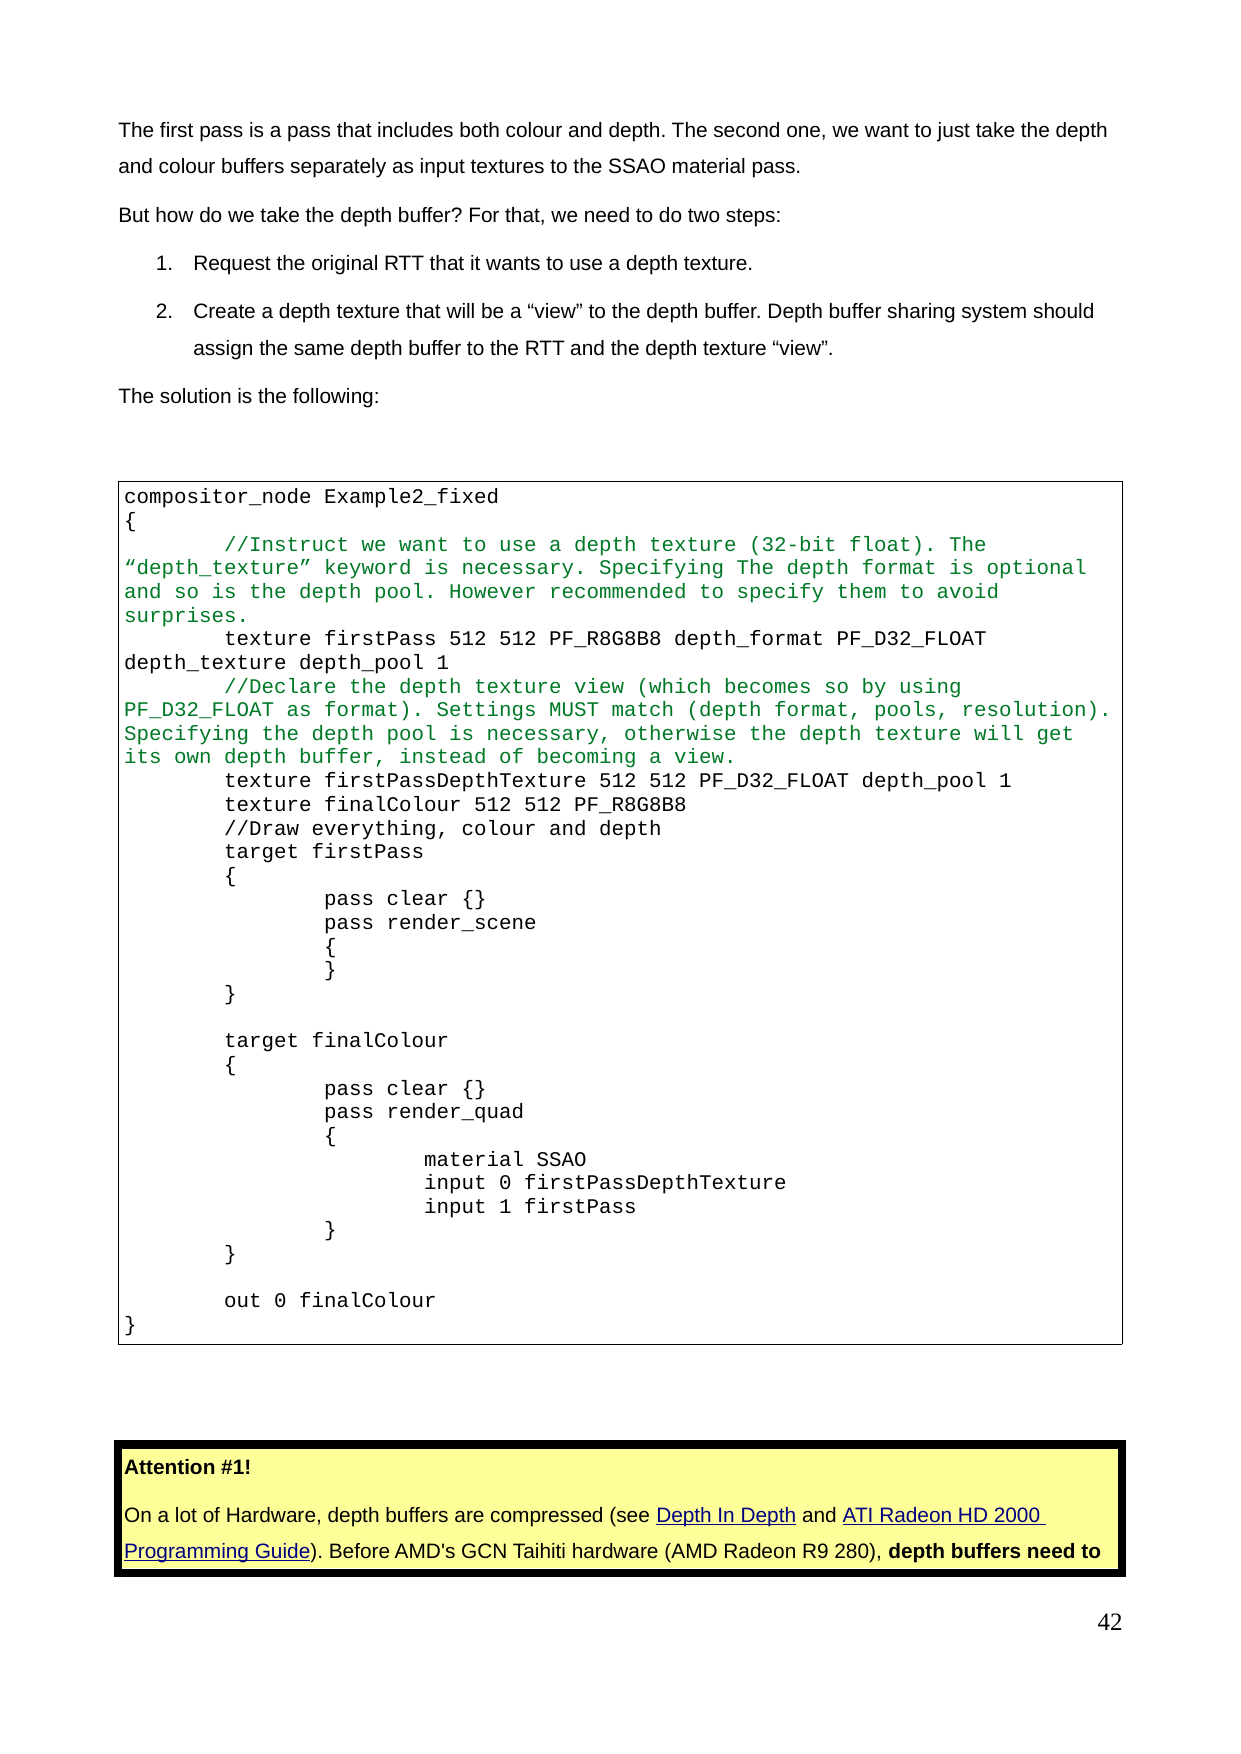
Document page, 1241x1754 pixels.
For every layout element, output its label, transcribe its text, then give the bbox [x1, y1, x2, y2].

table_header Attention #1! On a lot of Hardware, depth buffers are compressed (see Depth In Depth and ATI Radeon HD 2000 Programming Guide). Before AMD's GCN Taihiti hardware (AMD Radeon R9 280), depth buffers need to [122, 1449, 1118, 1568]
list Create a depth texture that will be a “view” to the depth buffer. Depth buffer sharing system should assign the same depth buffer to the RTT and the depth texture “view”. [156, 299, 1122, 359]
table_header compositor_node Example2_fixed { //Instruct we want to use a depth texture (32-bit float). The “depth_texture” keyword is necessary. Specifying The depth format is optional and so is the depth pool. However recommended to specify them to avoid surprises. texture firstPass 512 512 PF_R8G8B8 depth_format PF_D32_FLOAT depth_texture depth_pool 1 //Declare the depth texture view (which becomes so by using PF_D32_FLOAT as format). Settings MUST match (depth format, pools, resolution). Specifying the depth pool is necessary, otherwise the depth texture will get its own depth buffer, instead of becoming a view. texture firstPassDepthTexture 512 512 PF_D32_FLOAT depth_pool 1 texture finalColour 512 512 PF_R8G8B8 //Draw everything, colour and depth target firstPass { pass clear {} pass render_scene { } } target finalColour { pass clear {} pass render_quad { material SSAO input 0 firstPassDepthTexture input 1 firstPass } } out 0 finalColour } [119, 482, 1122, 1343]
text The solution is the following: [118, 384, 1122, 408]
text The first pass is a pass that includes both colour and depth. The second one, we want to just take the depth and colour buffers separately as input textures to the SSAO material pass. [118, 118, 1122, 178]
text But how do we take the depth buffer? For that, we need to do two steps: [118, 202, 1122, 226]
list Request the original RTT that it wants to use a depth texture. [156, 251, 1122, 275]
